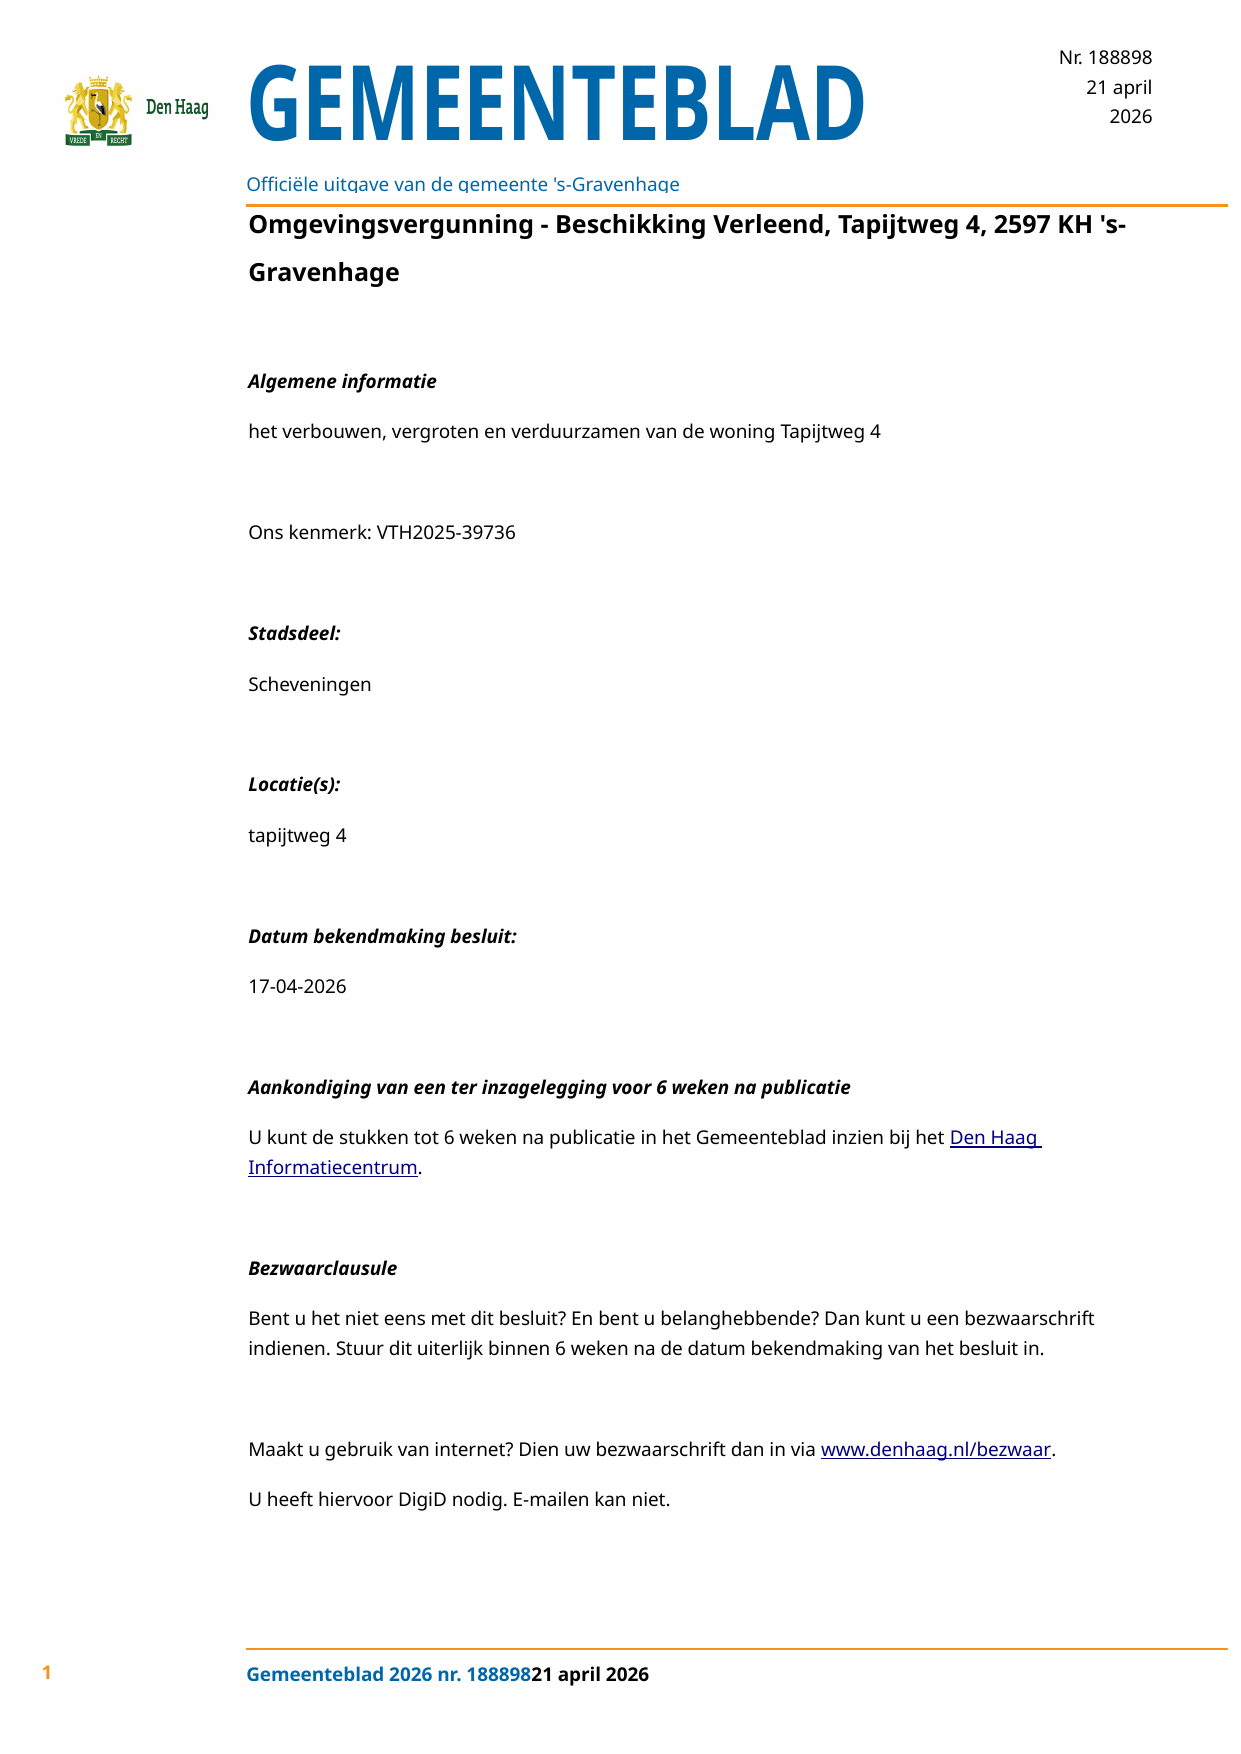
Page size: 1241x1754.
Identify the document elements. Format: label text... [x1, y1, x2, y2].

text Scheveningen [248, 671, 1152, 697]
text het verbouwen, vergroten en verduurzamen van de woning Tapijtweg 4 [248, 419, 1152, 444]
text Stadsdeel: [248, 620, 1152, 646]
text Aankondiging van een ter inzagelegging voor 6 weken na publicatie [248, 1074, 1152, 1100]
text U kunt de stukken tot 6 weken na publicatie in het Gemeenteblad inzien bij het Den Haag Informatiecentrum. [248, 1124, 1152, 1180]
text Locatie(s): [248, 772, 1152, 797]
text Omgevingsvergunning - Beschikking Verleend, Tapijtweg 4, 2597 KH 's-Gravenhage [248, 207, 1152, 288]
text 17-04-2026 [248, 973, 1152, 999]
text tapijtweg 4 [248, 822, 1152, 848]
text Algemene informatie [248, 368, 1152, 394]
text Bezwaarclausule [248, 1255, 1152, 1281]
text U heeft hiervoor DigiD nodig. E-mailen kan niet. [248, 1486, 1152, 1512]
picture [41, 47, 231, 172]
text Ons kenmerk: VTH2025-39736 [248, 519, 1152, 545]
text Bent u het niet eens met dit besluit? En bent u belanghebbende? Dan kunt u een bezwaarschrift indienen. Stuur dit uiterlijk binnen 6 weken na de datum bekendmaking van het besluit in. [248, 1305, 1152, 1361]
text Maakt u gebruik van internet? Dien uw bezwaarschrift dan in via www.denhaag.nl/bezwaar. [248, 1436, 1152, 1462]
text Datum bekendmaking besluit: [248, 923, 1152, 949]
